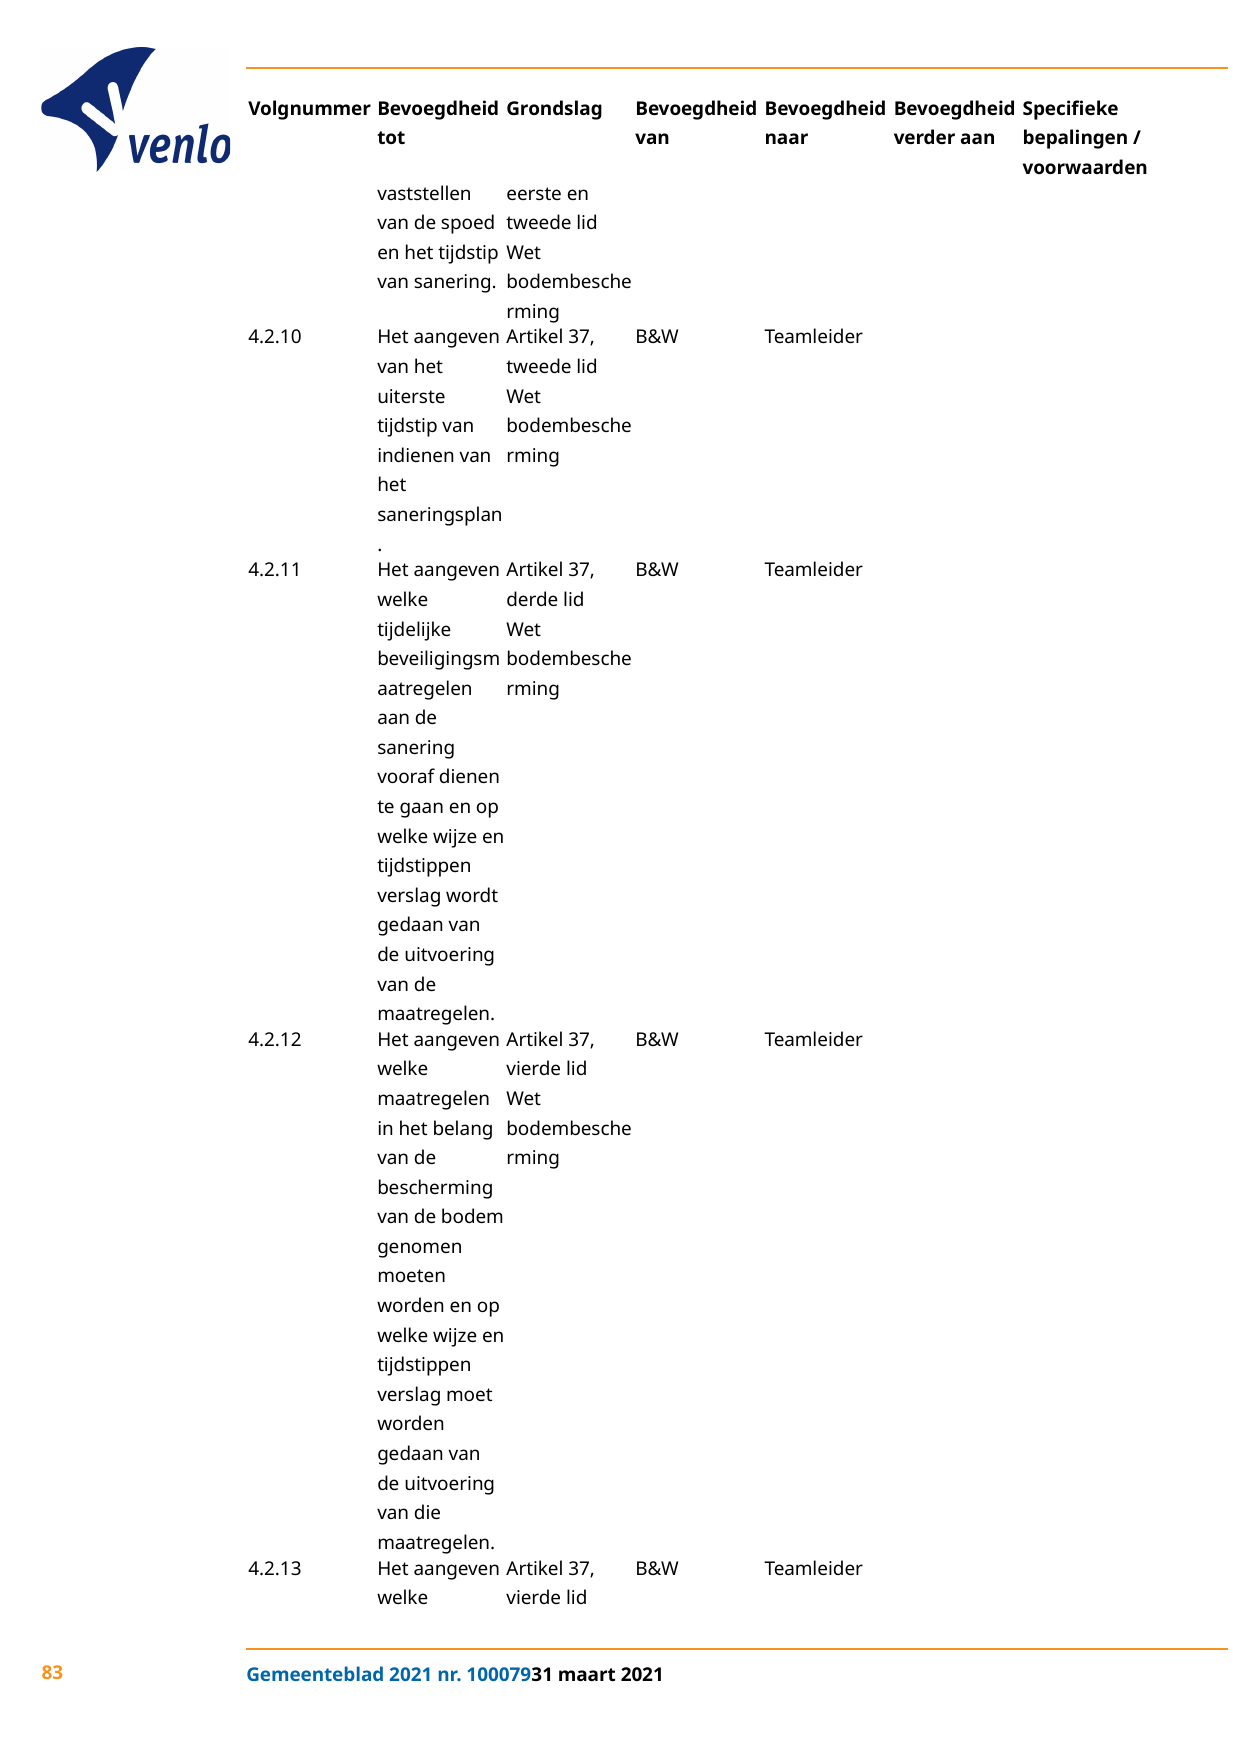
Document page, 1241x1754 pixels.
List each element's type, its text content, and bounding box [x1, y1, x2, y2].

table_cell Artikel 37, vierde lid Wet bodembescherming [506, 1026, 635, 1555]
table_cell 4.2.13 [248, 1555, 377, 1610]
table_cell vaststellen van de spoed en het tijdstip van sanering. [377, 180, 506, 324]
table_header Bevoegdheid tot [377, 95, 506, 180]
table_cell [764, 180, 893, 324]
table_cell eerste en tweede lid Wet bodembescherming [506, 180, 635, 324]
table_header Volgnummer [248, 95, 377, 180]
table_cell [1023, 557, 1152, 1026]
table_cell Het aangeven welke tijdelijke beveiligingsmaatregelen aan de sanering vooraf dienen te gaan en op welke wijze en tijdstippen verslag wordt gedaan van de uitvoering van de maatregelen. [377, 557, 506, 1026]
table_cell [1023, 1555, 1152, 1610]
table_cell [1023, 180, 1152, 324]
table_cell Teamleider [764, 557, 893, 1026]
table_cell [894, 557, 1022, 1026]
table_cell [1023, 1026, 1152, 1555]
table_cell Het aangeven welke [377, 1555, 506, 1610]
table_cell [894, 1555, 1022, 1610]
table_cell [894, 180, 1022, 324]
table_cell 4.2.12 [248, 1026, 377, 1555]
table_cell Teamleider [764, 1026, 893, 1555]
table_header Grondslag [506, 95, 635, 180]
table_cell [894, 1026, 1022, 1555]
table_cell Teamleider [764, 1555, 893, 1610]
table_cell Teamleider [764, 324, 893, 557]
table_cell [635, 180, 764, 324]
picture [41, 47, 231, 172]
table_cell [1023, 324, 1152, 557]
table_cell 4.2.11 [248, 557, 377, 1026]
table_cell [248, 180, 377, 324]
table_cell [894, 324, 1022, 557]
table_header Specifieke bepalingen / voorwaarden [1023, 95, 1152, 180]
table_cell 4.2.10 [248, 324, 377, 557]
table_cell Artikel 37, vierde lid [506, 1555, 635, 1610]
table_cell B&W [635, 1555, 764, 1610]
table_header Bevoegdheid van [635, 95, 764, 180]
table_cell Het aangeven welke maatregelen in het belang van de bescherming van de bodem genomen moeten worden en op welke wijze en tijdstippen verslag moet worden gedaan van de uitvoering van die maatregelen. [377, 1026, 506, 1555]
table_cell Artikel 37, tweede lid Wet bodembescherming [506, 324, 635, 557]
table_cell B&W [635, 1026, 764, 1555]
table_cell B&W [635, 557, 764, 1026]
table_cell B&W [635, 324, 764, 557]
table_header Bevoegdheid naar [764, 95, 893, 180]
table_cell Artikel 37, derde lid Wet bodembescherming [506, 557, 635, 1026]
table_header Bevoegdheid verder aan [894, 95, 1022, 180]
table_cell Het aangeven van het uiterste tijdstip van indienen van het saneringsplan. [377, 324, 506, 557]
